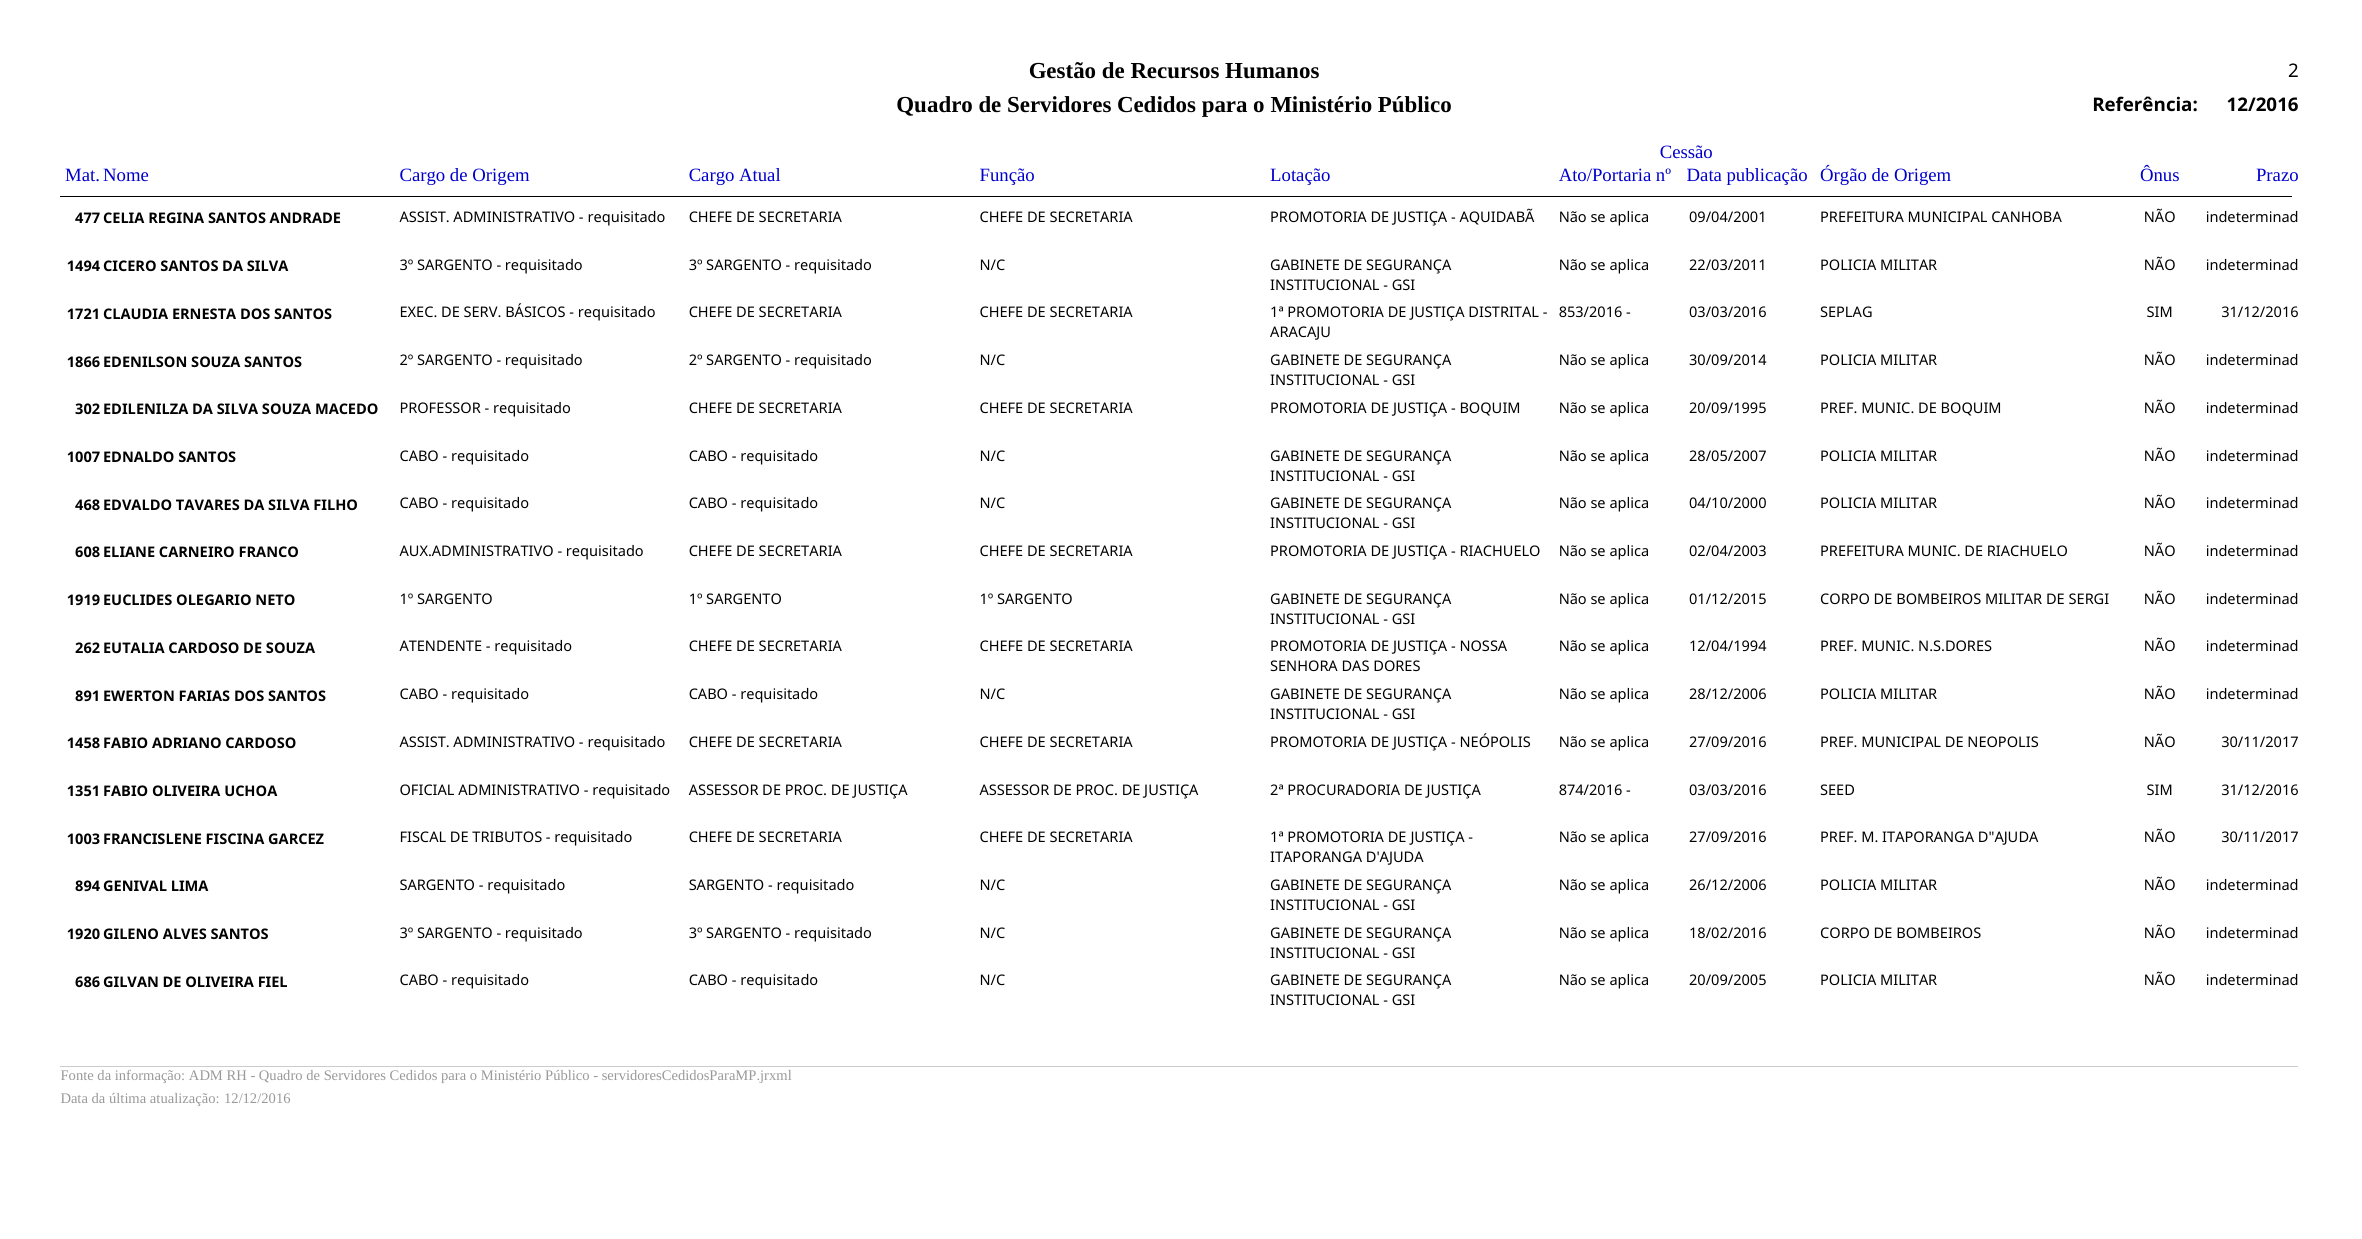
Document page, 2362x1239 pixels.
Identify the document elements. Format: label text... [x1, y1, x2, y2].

table_cell [399, 493, 682, 539]
table_cell [393, 304, 399, 326]
table_cell [2299, 256, 2361, 278]
table_header SARGENTO - requisitado [689, 875, 972, 921]
table_cell [1559, 854, 1684, 873]
table_cell [0, 141, 1555, 163]
table_cell [972, 951, 979, 967]
table_header CABO - requisitado [689, 493, 972, 539]
table_cell [1689, 756, 1814, 778]
table_cell [1814, 712, 1820, 729]
table_cell [1262, 304, 1270, 326]
table_cell [2299, 495, 2361, 517]
table_header CORPO DE BOMBEIROS MILITAR DE SERGI [1820, 589, 2119, 635]
table_cell [689, 255, 972, 301]
table_cell [1814, 808, 1820, 824]
table_cell [393, 951, 399, 967]
table_cell [1553, 521, 1558, 538]
table_cell [689, 207, 972, 253]
table_header POLICIA MILITAR [1820, 684, 2119, 730]
table_cell 1920 [12, 924, 100, 952]
table_header N/C [979, 493, 1262, 539]
table_cell GILENO ALVES SANTOS [103, 924, 393, 969]
table_cell Ato/Portaria nº [1559, 164, 1686, 193]
table_cell [1262, 542, 1270, 565]
table_cell [683, 495, 688, 517]
table_header GABINETE DE SEGURANÇA INSTITUCIONAL - GSI [1270, 684, 1553, 730]
table_cell [1684, 351, 1689, 374]
table_header 26/12/2006 [1689, 875, 1814, 899]
table_cell [2299, 521, 2361, 538]
table_cell [0, 283, 12, 299]
table_cell [399, 350, 682, 396]
table_cell [1270, 207, 1553, 253]
table_cell [1553, 781, 1558, 803]
table_cell [2299, 91, 2361, 124]
table_cell [1262, 760, 1270, 776]
table_header SARGENTO - requisitado [399, 875, 682, 921]
table_header EXEC. DE SERV. BÁSICOS - requisitado [399, 302, 682, 349]
table_cell [972, 638, 979, 660]
table_header 30/11/2017 [2200, 732, 2298, 760]
table_cell [0, 351, 12, 374]
table_cell [12, 445, 100, 492]
table_header indeterminad [2200, 684, 2298, 712]
table_cell [2200, 541, 2298, 587]
table_cell [393, 164, 399, 193]
table_cell [0, 1090, 60, 1114]
table_cell [393, 903, 399, 919]
table_cell [12, 714, 100, 730]
table_cell [393, 235, 399, 252]
table_cell [972, 685, 979, 708]
table_cell [1684, 474, 1689, 490]
table_cell [972, 256, 979, 278]
table_cell [1553, 283, 1558, 299]
table_header 18/02/2016 [1689, 923, 1814, 946]
table_header PROMOTORIA DE JUSTIÇA - AQUIDABÃ [1270, 207, 1553, 253]
table_cell [1814, 638, 1820, 660]
table_cell [103, 398, 393, 444]
table_cell [1814, 829, 1820, 851]
table_cell [393, 733, 399, 756]
table_cell [1811, 164, 1820, 193]
table_header CABO - requisitado [399, 684, 682, 730]
table_cell 262 [12, 638, 100, 666]
table_header N/C [979, 923, 1262, 969]
table_cell [1553, 569, 1558, 586]
table_cell [103, 207, 393, 253]
table_cell [0, 855, 12, 872]
table_cell [399, 302, 682, 348]
table_cell [1814, 208, 1820, 231]
table_cell CICERO SANTOS DA SILVA [103, 256, 393, 301]
table_cell [2200, 617, 2298, 635]
table_cell [1553, 399, 1558, 422]
table_cell [1689, 612, 1814, 635]
table_header 09/04/2001 [1689, 207, 1814, 231]
table_cell [1262, 781, 1270, 803]
table_cell [12, 952, 100, 969]
table_cell [393, 208, 399, 231]
table_cell [1559, 541, 1684, 587]
table_cell [2200, 255, 2298, 301]
table_cell [979, 445, 1262, 492]
table_cell [2200, 493, 2298, 539]
table_cell [393, 712, 399, 729]
table_header N/C [979, 445, 1262, 492]
table_cell [1684, 951, 1689, 967]
table_header Não se aplica [1559, 445, 1684, 472]
table_cell [1684, 283, 1689, 299]
table_cell 2 [2143, 57, 2298, 84]
table_header GABINETE DE SEGURANÇA INSTITUCIONAL - GSI [1270, 493, 1553, 539]
table_header NÃO [2119, 493, 2200, 517]
table_header NÃO [2119, 589, 2200, 612]
table_cell [12, 809, 100, 826]
table_header CHEFE DE SECRETARIA [689, 207, 972, 253]
table_header Não se aplica [1559, 350, 1684, 377]
table_cell [1262, 208, 1270, 231]
table_cell Órgão de Origem [1820, 164, 2119, 193]
table_cell [1553, 712, 1558, 729]
table_cell [393, 972, 399, 994]
table_cell [0, 781, 12, 803]
table_header NÃO [2119, 398, 2200, 422]
table_cell [393, 685, 399, 708]
table_cell [2299, 351, 2361, 374]
table_cell [0, 85, 2361, 91]
table_cell [1553, 378, 1558, 395]
table_cell [2299, 876, 2361, 899]
table_cell [1262, 924, 1270, 946]
table_cell [2299, 617, 2361, 633]
table_cell [1262, 331, 1270, 347]
table_header AUX.ADMINISTRATIVO - requisitado [399, 541, 682, 587]
table_cell [393, 495, 399, 517]
table_cell [1553, 951, 1558, 967]
table_cell [683, 426, 688, 442]
table_cell 302 [12, 399, 100, 428]
table_header SEED [1820, 779, 2119, 826]
table_cell EDNALDO SANTOS [103, 447, 393, 492]
table_cell [979, 302, 1262, 348]
table_cell [103, 541, 393, 587]
table_header GABINETE DE SEGURANÇA INSTITUCIONAL - GSI [1270, 875, 1553, 921]
table_header 853/2016 - [1559, 302, 1684, 329]
table_cell [1814, 331, 1820, 347]
table_cell [0, 57, 346, 84]
table_cell [1553, 733, 1558, 756]
table_cell [1559, 806, 1684, 826]
table_cell [393, 351, 399, 374]
table_cell [103, 302, 393, 348]
table_header indeterminad [2200, 636, 2298, 665]
table_cell [972, 399, 979, 422]
table_cell [1684, 808, 1689, 824]
table_cell [0, 1016, 2361, 1066]
table_cell 12/2016 [2200, 91, 2298, 124]
table_cell [689, 398, 972, 444]
table_cell [972, 665, 979, 681]
table_cell [377, 1090, 2361, 1114]
table_cell [1684, 903, 1689, 919]
table_cell 1007 [12, 447, 100, 475]
table_cell [2119, 445, 2200, 492]
table_cell [1689, 708, 1814, 730]
table_cell [1684, 972, 1689, 994]
table_cell [1270, 493, 1553, 539]
table_cell [399, 398, 682, 444]
table_cell [2299, 1066, 2361, 1090]
table_cell [1689, 493, 1814, 539]
table_cell Ônus [2119, 164, 2200, 193]
table_cell [2200, 445, 2298, 492]
table_header GABINETE DE SEGURANÇA INSTITUCIONAL - GSI [1270, 445, 1553, 492]
table_cell [972, 876, 979, 899]
table_header PROFESSOR - requisitado [399, 398, 682, 444]
table_header indeterminad [2200, 589, 2298, 617]
table_cell [1814, 903, 1820, 919]
table_cell [1270, 350, 1553, 396]
table_cell Nome [103, 164, 393, 193]
table_cell [393, 542, 399, 565]
table_cell [0, 474, 12, 490]
table_cell [0, 495, 12, 517]
table_header indeterminad [2200, 923, 2298, 951]
table_cell [683, 569, 688, 586]
table_header PREF. MUNIC. DE BOQUIM [1820, 398, 2119, 444]
table_header CHEFE DE SECRETARIA [689, 398, 972, 444]
table_cell [972, 351, 979, 374]
table_cell [2299, 474, 2361, 490]
table_cell [2299, 447, 2361, 469]
table_cell [683, 903, 688, 919]
table_cell [1814, 855, 1820, 872]
table_cell [1814, 733, 1820, 756]
table_cell [972, 235, 979, 252]
table_cell [1559, 302, 1684, 348]
table_cell [1689, 994, 1814, 1016]
table_header NÃO [2119, 684, 2200, 708]
table_cell [972, 855, 979, 872]
table_header NÃO [2119, 875, 2200, 899]
table_header GABINETE DE SEGURANÇA INSTITUCIONAL - GSI [1270, 923, 1553, 969]
table_cell [972, 590, 979, 612]
table_header CHEFE DE SECRETARIA [979, 732, 1262, 778]
table_cell [1262, 855, 1270, 872]
table_cell [2119, 946, 2200, 969]
table_header FISCAL DE TRIBUTOS - requisitado [399, 827, 682, 873]
table_cell [0, 235, 12, 252]
table_header 1ª PROMOTORIA DE JUSTIÇA DISTRITAL - ARACAJU [1270, 302, 1553, 349]
table_header PROMOTORIA DE JUSTIÇA - BOQUIM [1270, 398, 1553, 444]
table_cell [1814, 426, 1820, 442]
table_cell [1262, 447, 1270, 469]
table_cell [1684, 638, 1689, 660]
table_cell Prazo [2200, 164, 2298, 193]
table_header 03/03/2016 [1689, 302, 1814, 326]
table_header indeterminad [2200, 541, 2298, 569]
table_cell [2299, 999, 2361, 1015]
table_cell [689, 302, 972, 348]
table_cell [0, 208, 12, 231]
table_header CHEFE DE SECRETARIA [979, 636, 1262, 683]
table_header NÃO [2119, 445, 2200, 469]
table_cell [1553, 999, 1558, 1015]
table_cell [393, 474, 399, 490]
table_cell GILVAN DE OLIVEIRA FIEL [103, 972, 393, 1016]
table_cell [1684, 712, 1689, 729]
table_cell [12, 302, 100, 348]
table_cell [972, 999, 979, 1015]
table_header NÃO [2119, 636, 2200, 660]
table_cell FABIO ADRIANO CARDOSO [103, 733, 393, 778]
table_header Não se aplica [1559, 732, 1684, 759]
table_cell [1814, 972, 1820, 994]
table_cell [12, 350, 100, 396]
table_cell [1559, 711, 1684, 730]
table_cell [1559, 663, 1684, 682]
table_cell [1553, 331, 1558, 347]
table_cell [0, 331, 12, 347]
table_cell [1684, 829, 1689, 851]
table_cell [1684, 304, 1689, 326]
table_cell [2299, 235, 2361, 252]
table_cell [2200, 903, 2298, 921]
table_cell [1553, 924, 1558, 946]
table_cell [1684, 760, 1689, 776]
table_header 3º SARGENTO - requisitado [689, 923, 972, 969]
table_header indeterminad [2200, 207, 2298, 235]
table_cell [683, 808, 688, 824]
table_cell [1684, 781, 1689, 803]
table_cell Referência: [2004, 91, 2198, 124]
table_cell [1684, 331, 1689, 347]
table_cell [683, 924, 688, 946]
table_header Não se aplica [1559, 589, 1684, 616]
table_cell 686 [12, 972, 100, 1000]
table_header GABINETE DE SEGURANÇA INSTITUCIONAL - GSI [1270, 589, 1553, 635]
table_cell [1553, 760, 1558, 776]
table_cell [2119, 398, 2200, 444]
table_cell [1814, 569, 1820, 586]
table_cell [972, 924, 979, 946]
table_cell [1553, 495, 1558, 517]
table_header CABO - requisitado [689, 684, 972, 730]
table_cell [1262, 808, 1270, 824]
table_cell [12, 207, 100, 253]
table_cell [12, 666, 100, 682]
table_header CABO - requisitado [689, 445, 972, 492]
table_cell [2200, 207, 2298, 253]
table_cell [2200, 999, 2298, 1016]
table_cell [393, 617, 399, 633]
table_cell [0, 426, 12, 442]
table_header 3º SARGENTO - requisitado [689, 255, 972, 301]
table_cell [1262, 590, 1270, 612]
table_cell [2200, 665, 2298, 682]
table_cell [1689, 302, 1814, 348]
table_cell [399, 207, 682, 253]
table_cell [1814, 590, 1820, 612]
table_header ASSIST. ADMINISTRATIVO - requisitado [399, 207, 682, 253]
table_cell [972, 378, 979, 395]
table_cell [1553, 808, 1558, 824]
table_cell [12, 541, 100, 587]
table_cell [0, 590, 12, 612]
table_cell [1553, 447, 1558, 469]
table_cell [1559, 493, 1684, 539]
table_header NÃO [2119, 923, 2200, 946]
table_cell Fonte da informação: ADM RH - Quadro de Servidores Cedidos para o Ministério Público - servidoresCedidosParaMP.jrxml [60, 1067, 2298, 1090]
table_cell [0, 829, 12, 851]
table_cell [0, 542, 12, 565]
table_cell [0, 972, 12, 994]
table_cell ELIANE CARNEIRO FRANCO [103, 542, 393, 587]
table_cell [1262, 903, 1270, 919]
table_cell Cargo Atual [689, 164, 972, 193]
table_cell [0, 685, 12, 708]
table_cell [1270, 255, 1553, 301]
table_cell [0, 665, 12, 681]
table_cell [1814, 542, 1820, 565]
table_header 28/05/2007 [1689, 445, 1814, 469]
table_cell GENIVAL LIMA [103, 876, 393, 921]
table_header PROMOTORIA DE JUSTIÇA - NOSSA SENHORA DAS DORES [1270, 636, 1553, 683]
table_cell [393, 760, 399, 776]
table_header 1º SARGENTO [399, 589, 682, 635]
table_cell [1270, 541, 1553, 587]
table_header CABO - requisitado [399, 493, 682, 539]
table_cell [1270, 445, 1553, 492]
table_cell [683, 256, 688, 278]
table_cell [0, 760, 12, 776]
table_cell [399, 541, 682, 587]
table_cell [2299, 638, 2361, 660]
table_header indeterminad [2200, 970, 2298, 999]
table_cell [972, 283, 979, 299]
table_header POLICIA MILITAR [1820, 493, 2119, 539]
table_cell [0, 808, 12, 824]
table_cell [1553, 351, 1558, 374]
table_cell [972, 331, 979, 347]
table_cell [972, 733, 979, 756]
table_cell [2200, 760, 2298, 778]
table_cell [1684, 542, 1689, 565]
table_header PREF. M. ITAPORANGA D"AJUDA [1820, 827, 2119, 873]
table_cell [1553, 665, 1558, 681]
table_header OFICIAL ADMINISTRATIVO - requisitado [399, 779, 682, 826]
table_cell [1814, 304, 1820, 326]
table_cell [1820, 445, 2119, 492]
table_cell [1684, 256, 1689, 278]
table_cell [1684, 495, 1689, 517]
table_cell [972, 474, 979, 490]
table_cell [683, 208, 688, 231]
table_cell [683, 829, 688, 851]
table_cell [683, 733, 688, 756]
table_header indeterminad [2200, 398, 2298, 426]
table_header 03/03/2016 [1689, 779, 1814, 803]
table_cell [683, 378, 688, 395]
table_cell [1262, 829, 1270, 851]
table_cell [1262, 351, 1270, 374]
table_cell [1262, 617, 1270, 633]
table_cell 477 [12, 208, 100, 237]
table_cell [1814, 378, 1820, 395]
table_cell Mat. [30, 164, 100, 193]
table_cell [1262, 164, 1270, 193]
table_cell [2119, 708, 2200, 730]
table_cell [2200, 350, 2298, 396]
table_cell [0, 951, 12, 967]
table_cell [972, 760, 979, 776]
table_header PREFEITURA MUNIC. DE RIACHUELO [1820, 541, 2119, 587]
table_header ASSESSOR DE PROC. DE JUSTIÇA [979, 779, 1262, 826]
table_cell EDVALDO TAVARES DA SILVA FILHO [103, 495, 393, 539]
table_cell [393, 399, 399, 422]
table_header Não se aplica [1559, 493, 1684, 520]
table_cell FRANCISLENE FISCINA GARCEZ [103, 829, 393, 873]
table_cell [2299, 829, 2361, 851]
table_cell [393, 283, 399, 299]
table_cell [1559, 207, 1684, 253]
table_cell [683, 331, 688, 347]
table_cell [972, 617, 979, 633]
table_header N/C [979, 970, 1262, 1016]
table_cell [1684, 924, 1689, 946]
table_cell [2119, 994, 2200, 1016]
table_cell [1820, 541, 2119, 587]
table_cell [393, 447, 399, 469]
table_cell [1262, 474, 1270, 490]
table_cell [1262, 685, 1270, 708]
table_header PREFEITURA MUNICIPAL CANHOBA [1820, 207, 2119, 253]
table_cell [2299, 808, 2361, 824]
table_cell [1553, 208, 1558, 231]
table_cell [972, 426, 979, 442]
table_header 02/04/2003 [1689, 541, 1814, 565]
table_header 12/04/1994 [1689, 636, 1814, 660]
table_cell [1814, 351, 1820, 374]
table_cell [1684, 590, 1689, 612]
table_cell [1689, 350, 1814, 396]
table_cell [0, 638, 12, 660]
table_cell [979, 541, 1262, 587]
table_cell [1262, 951, 1270, 967]
table_header 20/09/2005 [1689, 970, 1814, 994]
table_cell [2299, 208, 2361, 231]
table_cell [2119, 851, 2200, 873]
table_cell [1553, 685, 1558, 708]
table_cell [393, 590, 399, 612]
table_header N/C [979, 684, 1262, 730]
table_cell [1689, 660, 1814, 682]
table_cell [1689, 207, 1814, 253]
table_header SEPLAG [1820, 302, 2119, 349]
table_cell [2119, 756, 2200, 778]
table_cell [1262, 256, 1270, 278]
table_header indeterminad [2200, 350, 2298, 378]
table_header 28/12/2006 [1689, 684, 1814, 708]
table_cell [1814, 685, 1820, 708]
table_cell [1553, 972, 1558, 994]
table_cell FABIO OLIVEIRA UCHOA [103, 781, 393, 826]
table_cell [1814, 665, 1820, 681]
table_cell [1553, 235, 1558, 252]
table_cell [979, 207, 1262, 253]
table_header 01/12/2015 [1689, 589, 1814, 612]
table_cell [1553, 426, 1558, 442]
table_cell [2200, 712, 2298, 730]
table_cell [1553, 617, 1558, 633]
table_header 31/12/2016 [2200, 779, 2298, 808]
table_cell 468 [12, 495, 100, 523]
table_cell [1559, 445, 1684, 492]
table_header CHEFE DE SECRETARIA [689, 827, 972, 873]
table_cell [979, 493, 1262, 539]
table_header NÃO [2119, 207, 2200, 231]
table_header ASSESSOR DE PROC. DE JUSTIÇA [689, 779, 972, 826]
table_cell [1262, 521, 1270, 538]
table_cell Quadro de Servidores Cedidos para o Ministério Público [346, 91, 2002, 124]
table_header POLICIA MILITAR [1820, 970, 2119, 1016]
table_header SIM [2119, 779, 2200, 803]
table_header Não se aplica [1559, 875, 1684, 902]
table_cell [1262, 399, 1270, 422]
table_cell [2299, 304, 2361, 326]
table_cell [393, 378, 399, 395]
table_cell [1262, 638, 1270, 660]
table_header 1ª PROMOTORIA DE JUSTIÇA - ITAPORANGA D'AJUDA [1270, 827, 1553, 873]
table_header CABO - requisitado [399, 970, 682, 1016]
table_cell [1262, 972, 1270, 994]
table_cell [0, 164, 30, 193]
table_header indeterminad [2200, 445, 2298, 474]
table_cell [393, 331, 399, 347]
table_cell [972, 972, 979, 994]
table_cell [1559, 398, 1684, 444]
table_cell [2299, 426, 2361, 442]
table_cell [1262, 378, 1270, 395]
table_header NÃO [2119, 970, 2200, 994]
table_cell [12, 255, 100, 301]
table_header CHEFE DE SECRETARIA [979, 827, 1262, 873]
table_cell [1684, 378, 1689, 395]
table_cell [1689, 803, 1814, 826]
table_cell [1553, 474, 1558, 490]
table_cell [1814, 760, 1820, 776]
table_cell [1684, 876, 1689, 899]
table_cell Data publicação [1686, 164, 1811, 193]
table_cell Cessão [1555, 141, 1817, 163]
table_cell [1820, 398, 2119, 444]
table_cell Cargo de Origem [399, 164, 682, 193]
table_cell [1814, 399, 1820, 422]
table_cell EDILENILZA DA SILVA SOUZA MACEDO [103, 399, 393, 444]
table_header Não se aplica [1559, 541, 1684, 568]
table_cell [1553, 256, 1558, 278]
table_cell [1684, 685, 1689, 708]
table_cell [12, 857, 100, 873]
table_cell [2119, 899, 2200, 921]
table_cell [2119, 350, 2200, 396]
table_cell [1814, 235, 1820, 252]
table_cell [689, 493, 972, 539]
table_header CHEFE DE SECRETARIA [689, 541, 972, 587]
table_cell [393, 569, 399, 586]
table_cell [393, 426, 399, 442]
table_cell [2200, 808, 2298, 826]
table_cell [103, 350, 393, 396]
table_cell [2119, 207, 2200, 253]
table_cell [1814, 951, 1820, 967]
table_header 27/09/2016 [1689, 732, 1814, 756]
table_cell [972, 447, 979, 469]
table_cell 1866 [12, 351, 100, 380]
table_cell [683, 617, 688, 633]
table_cell [1814, 924, 1820, 946]
table_cell [2299, 781, 2361, 803]
table_cell [0, 1066, 60, 1090]
table_cell [1559, 350, 1684, 396]
table_cell [0, 399, 12, 422]
table_header CHEFE DE SECRETARIA [689, 302, 972, 349]
table_cell [979, 350, 1262, 396]
table_header SIM [2119, 302, 2200, 326]
table_cell [1262, 733, 1270, 756]
table_cell [1684, 855, 1689, 872]
table_cell [2299, 951, 2361, 967]
table_header N/C [979, 255, 1262, 301]
table_cell [972, 164, 979, 193]
table_cell 1494 [12, 256, 100, 284]
table_cell [972, 304, 979, 326]
table_cell [1817, 141, 2361, 163]
table_header 2º SARGENTO - requisitado [399, 350, 682, 396]
table_cell [2299, 685, 2361, 708]
table_header ATENDENTE - requisitado [399, 636, 682, 683]
table_cell 1919 [12, 590, 100, 618]
table_cell [1689, 398, 1814, 444]
table_cell [1814, 447, 1820, 469]
table_cell [1553, 638, 1558, 660]
table_header 22/03/2011 [1689, 255, 1814, 278]
table_cell [0, 876, 12, 899]
table_cell [2002, 57, 2143, 84]
table_cell [2299, 542, 2361, 565]
table_cell [393, 808, 399, 824]
table_cell [1814, 474, 1820, 490]
table_cell [2200, 302, 2298, 348]
table_cell 1458 [12, 733, 100, 762]
table_cell Função [979, 164, 1262, 193]
table_cell [1814, 876, 1820, 899]
table_cell [1684, 447, 1689, 469]
table_cell [972, 495, 979, 517]
table_cell [12, 398, 100, 444]
table_cell [2119, 612, 2200, 635]
table_header CORPO DE BOMBEIROS [1820, 923, 2119, 969]
table_cell [683, 590, 688, 612]
table_header NÃO [2119, 827, 2200, 851]
table_cell [683, 638, 688, 660]
table_cell [12, 905, 100, 921]
table_header Não se aplica [1559, 923, 1684, 949]
table_header indeterminad [2200, 493, 2298, 522]
table_cell [2299, 712, 2361, 729]
table_header 30/09/2014 [1689, 350, 1814, 374]
table_cell [12, 618, 100, 635]
table_cell [2299, 283, 2361, 299]
table_cell [1262, 569, 1270, 586]
table_cell [12, 1000, 100, 1016]
table_cell [2119, 302, 2200, 348]
table_cell [399, 445, 682, 492]
table_cell [972, 903, 979, 919]
table_cell [1820, 350, 2119, 396]
table_cell [689, 350, 972, 396]
table_cell [1262, 495, 1270, 517]
table_cell [393, 781, 399, 803]
table_cell EDENILSON SOUZA SANTOS [103, 351, 393, 396]
table_header PROMOTORIA DE JUSTIÇA - RIACHUELO [1270, 541, 1553, 587]
table_header N/C [979, 350, 1262, 396]
table_cell [1270, 302, 1553, 348]
table_cell 1721 [12, 304, 100, 332]
table_cell [1559, 902, 1684, 921]
table_cell 1003 [12, 829, 100, 857]
table_cell [683, 474, 688, 490]
table_cell [683, 999, 688, 1015]
table_header 04/10/2000 [1689, 493, 1814, 517]
table_cell [0, 569, 12, 586]
table_header PREF. MUNICIPAL DE NEOPOLIS [1820, 732, 2119, 778]
table_header POLICIA MILITAR [1820, 875, 2119, 921]
table_cell [2299, 399, 2361, 422]
table_cell 1351 [12, 781, 100, 809]
table_cell [0, 712, 12, 729]
table_cell [0, 304, 12, 326]
table_cell [1553, 903, 1558, 919]
table_cell 12/12/2016 [224, 1090, 377, 1114]
table_cell [1684, 999, 1689, 1015]
table_cell [1684, 569, 1689, 586]
table_header 2ª PROCURADORIA DE JUSTIÇA [1270, 779, 1553, 826]
table_cell [393, 256, 399, 278]
table_cell [0, 447, 12, 469]
table_cell [393, 924, 399, 946]
table_header 27/09/2016 [1689, 827, 1814, 851]
table_cell [972, 712, 979, 729]
table_header GABINETE DE SEGURANÇA INSTITUCIONAL - GSI [1270, 255, 1553, 301]
table_header [0, 0, 2361, 57]
table_cell [972, 521, 979, 538]
table_cell [399, 255, 682, 301]
table_cell 894 [12, 876, 100, 905]
table_cell [393, 665, 399, 681]
table_cell [1684, 665, 1689, 681]
table_cell [1689, 946, 1814, 969]
table_cell [1262, 712, 1270, 729]
table_header NÃO [2119, 541, 2200, 565]
table_header indeterminad [2200, 875, 2298, 903]
table_cell EWERTON FARIAS DOS SANTOS [103, 685, 393, 730]
table_cell [683, 972, 688, 994]
table_header 1º SARGENTO [979, 589, 1262, 635]
table_cell [683, 876, 688, 899]
table_cell [1684, 733, 1689, 756]
table_cell [1684, 426, 1689, 442]
table_cell [1553, 542, 1558, 565]
table_header Não se aplica [1559, 207, 1684, 234]
table_cell [2299, 924, 2361, 946]
table_cell [683, 304, 688, 326]
table_header 3º SARGENTO - requisitado [399, 923, 682, 969]
table_cell [972, 208, 979, 231]
table_header GABINETE DE SEGURANÇA INSTITUCIONAL - GSI [1270, 970, 1553, 1016]
table_cell [683, 781, 688, 803]
table_cell [1689, 541, 1814, 587]
table_cell [2299, 733, 2361, 756]
table_cell [1689, 255, 1814, 301]
table_header CHEFE DE SECRETARIA [979, 541, 1262, 587]
table_cell [1559, 949, 1684, 969]
table_cell [1684, 521, 1689, 538]
table_cell [12, 493, 100, 539]
table_cell [683, 665, 688, 681]
table_cell [103, 493, 393, 539]
table_cell [2299, 903, 2361, 919]
table_cell [683, 685, 688, 708]
table_cell [1262, 876, 1270, 899]
table_cell [103, 255, 393, 301]
table_header 31/12/2016 [2200, 302, 2298, 331]
table_cell Lotação [1270, 164, 1553, 193]
table_cell [2299, 378, 2361, 395]
table_cell [1262, 235, 1270, 252]
table_cell [1814, 781, 1820, 803]
table_cell [1689, 445, 1814, 492]
table_cell [683, 542, 688, 565]
table_cell [683, 712, 688, 729]
table_cell [393, 855, 399, 872]
table_cell CELIA REGINA SANTOS ANDRADE [103, 208, 393, 253]
table_cell [689, 445, 972, 492]
table_cell [2299, 590, 2361, 612]
table_cell [1820, 493, 2119, 539]
table_cell [1820, 255, 2119, 301]
table_cell [1553, 855, 1558, 872]
table_cell [1689, 851, 1814, 873]
table_cell Data da última atualização: [60, 1090, 224, 1114]
table_header CHEFE DE SECRETARIA [979, 398, 1262, 444]
table_cell [0, 521, 12, 538]
table_cell [2299, 760, 2361, 776]
table_header NÃO [2119, 732, 2200, 756]
table_header POLICIA MILITAR [1820, 255, 2119, 301]
table_header 20/09/1995 [1689, 398, 1814, 422]
table_cell [0, 198, 2361, 207]
table_cell [2299, 972, 2361, 994]
table_header 3º SARGENTO - requisitado [399, 255, 682, 301]
table_header Não se aplica [1559, 827, 1684, 854]
table_cell [0, 125, 2361, 141]
table_cell [683, 283, 688, 299]
table_cell [393, 829, 399, 851]
table_cell [972, 781, 979, 803]
table_cell 891 [12, 685, 100, 714]
table_cell [1262, 999, 1270, 1015]
table_cell [0, 999, 12, 1015]
table_header 874/2016 - [1559, 779, 1684, 806]
table_cell [1262, 283, 1270, 299]
table_cell [683, 235, 688, 252]
table_header ASSIST. ADMINISTRATIVO - requisitado [399, 732, 682, 778]
table_header POLICIA MILITAR [1820, 350, 2119, 396]
table_cell [1814, 999, 1820, 1015]
table_cell [2299, 569, 2361, 586]
table_header 2º SARGENTO - requisitado [689, 350, 972, 396]
table_cell [1814, 495, 1820, 517]
table_cell [683, 399, 688, 422]
table_cell [2299, 57, 2361, 84]
table_cell [1553, 164, 1558, 193]
table_header CHEFE DE SECRETARIA [689, 732, 972, 778]
table_cell [1820, 302, 2119, 348]
table_cell [683, 760, 688, 776]
table_cell [689, 541, 972, 587]
table_cell [393, 521, 399, 538]
table_header 1º SARGENTO [689, 589, 972, 635]
table_cell [1553, 590, 1558, 612]
table_header indeterminad [2200, 255, 2298, 283]
table_cell [979, 255, 1262, 301]
table_cell [1559, 616, 1684, 635]
table_cell [0, 903, 12, 919]
table_header NÃO [2119, 350, 2200, 374]
table_cell [1684, 399, 1689, 422]
table_cell [2299, 331, 2361, 347]
table_cell [683, 855, 688, 872]
table_cell [1553, 829, 1558, 851]
table_cell [683, 164, 688, 193]
table_cell [2200, 856, 2298, 873]
table_header PREF. MUNIC. N.S.DORES [1820, 636, 2119, 683]
table_cell [0, 733, 12, 756]
table_cell [0, 256, 12, 278]
table_cell [0, 617, 12, 633]
table_cell [1814, 283, 1820, 299]
table_cell [1559, 255, 1684, 301]
table_cell [1689, 899, 1814, 921]
table_cell 608 [12, 542, 100, 571]
table_cell [1684, 617, 1689, 633]
table_cell [2299, 164, 2361, 193]
table_cell [0, 378, 12, 395]
table_cell [1684, 208, 1689, 231]
table_cell [393, 999, 399, 1015]
table_cell [2299, 855, 2361, 872]
table_cell [103, 445, 393, 492]
table_cell [2119, 660, 2200, 682]
table_cell [683, 351, 688, 374]
table_cell [1814, 256, 1820, 278]
table_cell [393, 876, 399, 899]
table_cell [1820, 207, 2119, 253]
table_header PROMOTORIA DE JUSTIÇA - NEÓPOLIS [1270, 732, 1553, 778]
table_cell [2119, 541, 2200, 587]
table_cell [1559, 759, 1684, 778]
table_header CABO - requisitado [689, 970, 972, 1016]
table_cell [972, 542, 979, 565]
table_header CHEFE DE SECRETARIA [979, 302, 1262, 349]
table_header Não se aplica [1559, 255, 1684, 282]
table_cell [2200, 398, 2298, 444]
table_cell Gestão de Recursos Humanos [346, 57, 2002, 85]
table_cell [1262, 665, 1270, 681]
table_cell [1553, 876, 1558, 899]
table_cell [2299, 665, 2361, 681]
table_header Não se aplica [1559, 684, 1684, 711]
table_header CHEFE DE SECRETARIA [979, 207, 1262, 253]
table_cell [1684, 235, 1689, 252]
table_header Não se aplica [1559, 970, 1684, 997]
table_cell [979, 398, 1262, 444]
table_header GABINETE DE SEGURANÇA INSTITUCIONAL - GSI [1270, 350, 1553, 396]
table_cell CLAUDIA ERNESTA DOS SANTOS [103, 304, 393, 349]
table_header CABO - requisitado [399, 445, 682, 492]
table_cell [12, 762, 100, 778]
table_header POLICIA MILITAR [1820, 445, 2119, 492]
table_cell [1553, 304, 1558, 326]
table_cell [1559, 997, 1684, 1016]
table_cell [2200, 951, 2298, 969]
table_cell [393, 638, 399, 660]
table_cell [1814, 617, 1820, 633]
table_header Não se aplica [1559, 398, 1684, 425]
table_header NÃO [2119, 255, 2200, 278]
table_cell [0, 91, 346, 124]
table_header CHEFE DE SECRETARIA [689, 636, 972, 683]
table_cell [972, 808, 979, 824]
table_cell [683, 951, 688, 967]
table_header 30/11/2017 [2200, 827, 2298, 856]
table_cell EUCLIDES OLEGARIO NETO [103, 590, 393, 635]
table_cell [0, 924, 12, 946]
table_cell [683, 521, 688, 538]
table_cell [1270, 398, 1553, 444]
table_cell [683, 447, 688, 469]
table_cell EUTALIA CARDOSO DE SOUZA [103, 638, 393, 683]
table_cell [1262, 426, 1270, 442]
table_cell [972, 829, 979, 851]
table_cell [972, 569, 979, 586]
table_cell [2119, 803, 2200, 826]
table_cell [2119, 493, 2200, 539]
table_header Não se aplica [1559, 636, 1684, 663]
table_cell [2119, 255, 2200, 301]
table_header N/C [979, 875, 1262, 921]
table_cell [1814, 521, 1820, 538]
